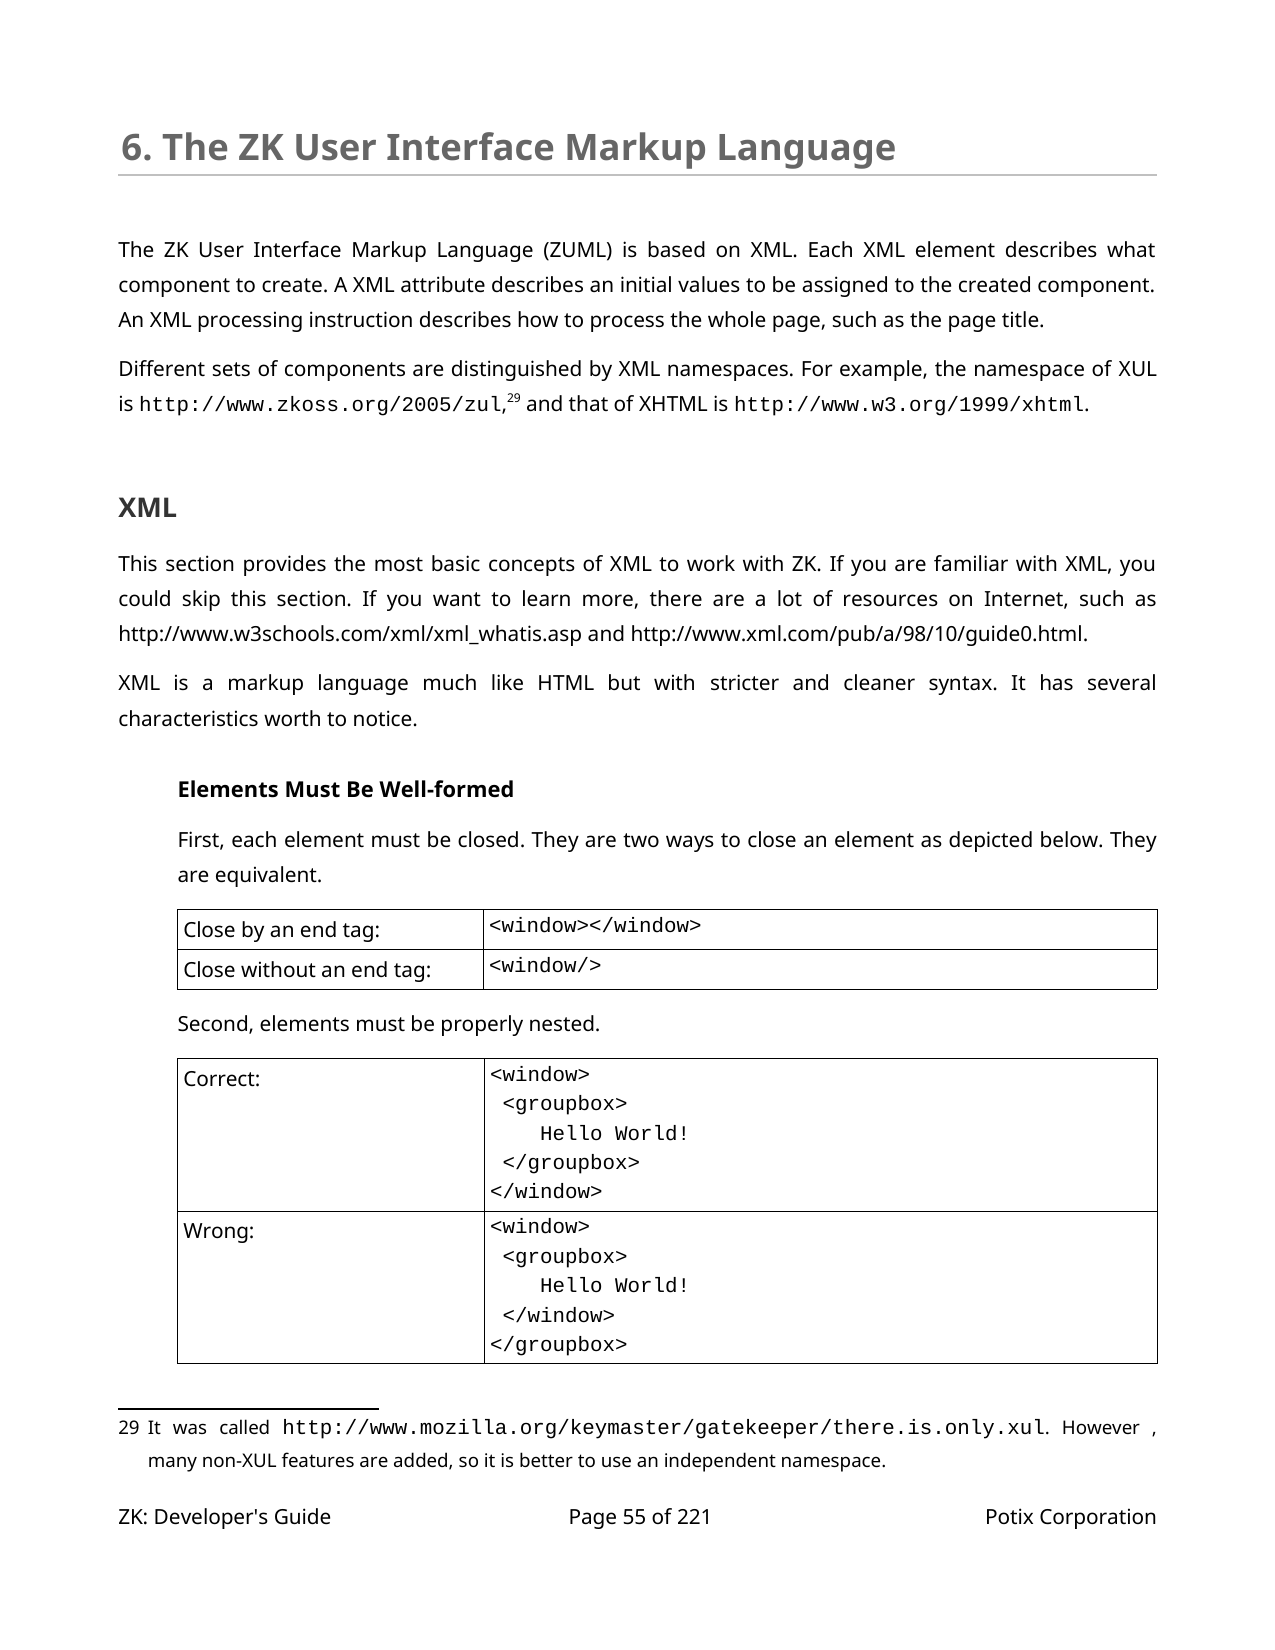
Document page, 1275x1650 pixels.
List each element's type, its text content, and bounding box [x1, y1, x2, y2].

table_cell Close without an end tag: [178, 950, 483, 989]
subtitle XML [118, 489, 1157, 526]
text The ZK User Interface Markup Language (ZUML) is based on XML. Each XML element describes what component to create. A XML attribute describes an initial values to be assigned to the created component. An XML processing instruction describes how to process the whole page, such as the page title. [118, 235, 1157, 333]
subtitle 6. The ZK User Interface Markup Language [118, 118, 1157, 174]
table_header Correct: [178, 1059, 484, 1211]
table_cell <window> <groupbox> Hello World! </window> </groupbox> [485, 1212, 1157, 1363]
table_cell <window/> [484, 950, 1157, 989]
text Second, elements must be properly nested. [177, 1009, 1157, 1038]
text It was called http://www.mozilla.org/keymaster/gatekeeper/there.is.only.xul. However , many non-XUL features are added, so it is better to use an independent namespace. [118, 1415, 1157, 1473]
table_cell Wrong: [178, 1212, 484, 1363]
text Different sets of components are distinguished by XML namespaces. For example, the namespace of XUL is http://www.zkoss.org/2005/zul, and that of XHTML is http://www.w3.org/1999/xhtml. [118, 354, 1157, 418]
text XML is a markup language much like HTML but with stricter and cleaner syntax. It has several characteristics worth to notice. [118, 668, 1157, 732]
subtitle Elements Must Be Well-formed [177, 774, 1157, 804]
text This section provides the most basic concepts of XML to work with ZK. If you are familiar with XML, you could skip this section. If you want to learn more, there are a lot of resources on Internet, such as http://www.w3schools.com/xml/xml_whatis.asp and http://www.xml.com/pub/a/98/10/guide0.html. [118, 549, 1157, 648]
table_header <window> <groupbox> Hello World! </groupbox> </window> [485, 1059, 1157, 1211]
table_header Close by an end tag: [178, 910, 483, 949]
text First, each element must be closed. They are two ways to close an element as depicted below. They are equivalent. [177, 825, 1157, 888]
table_header <window></window> [484, 910, 1157, 949]
